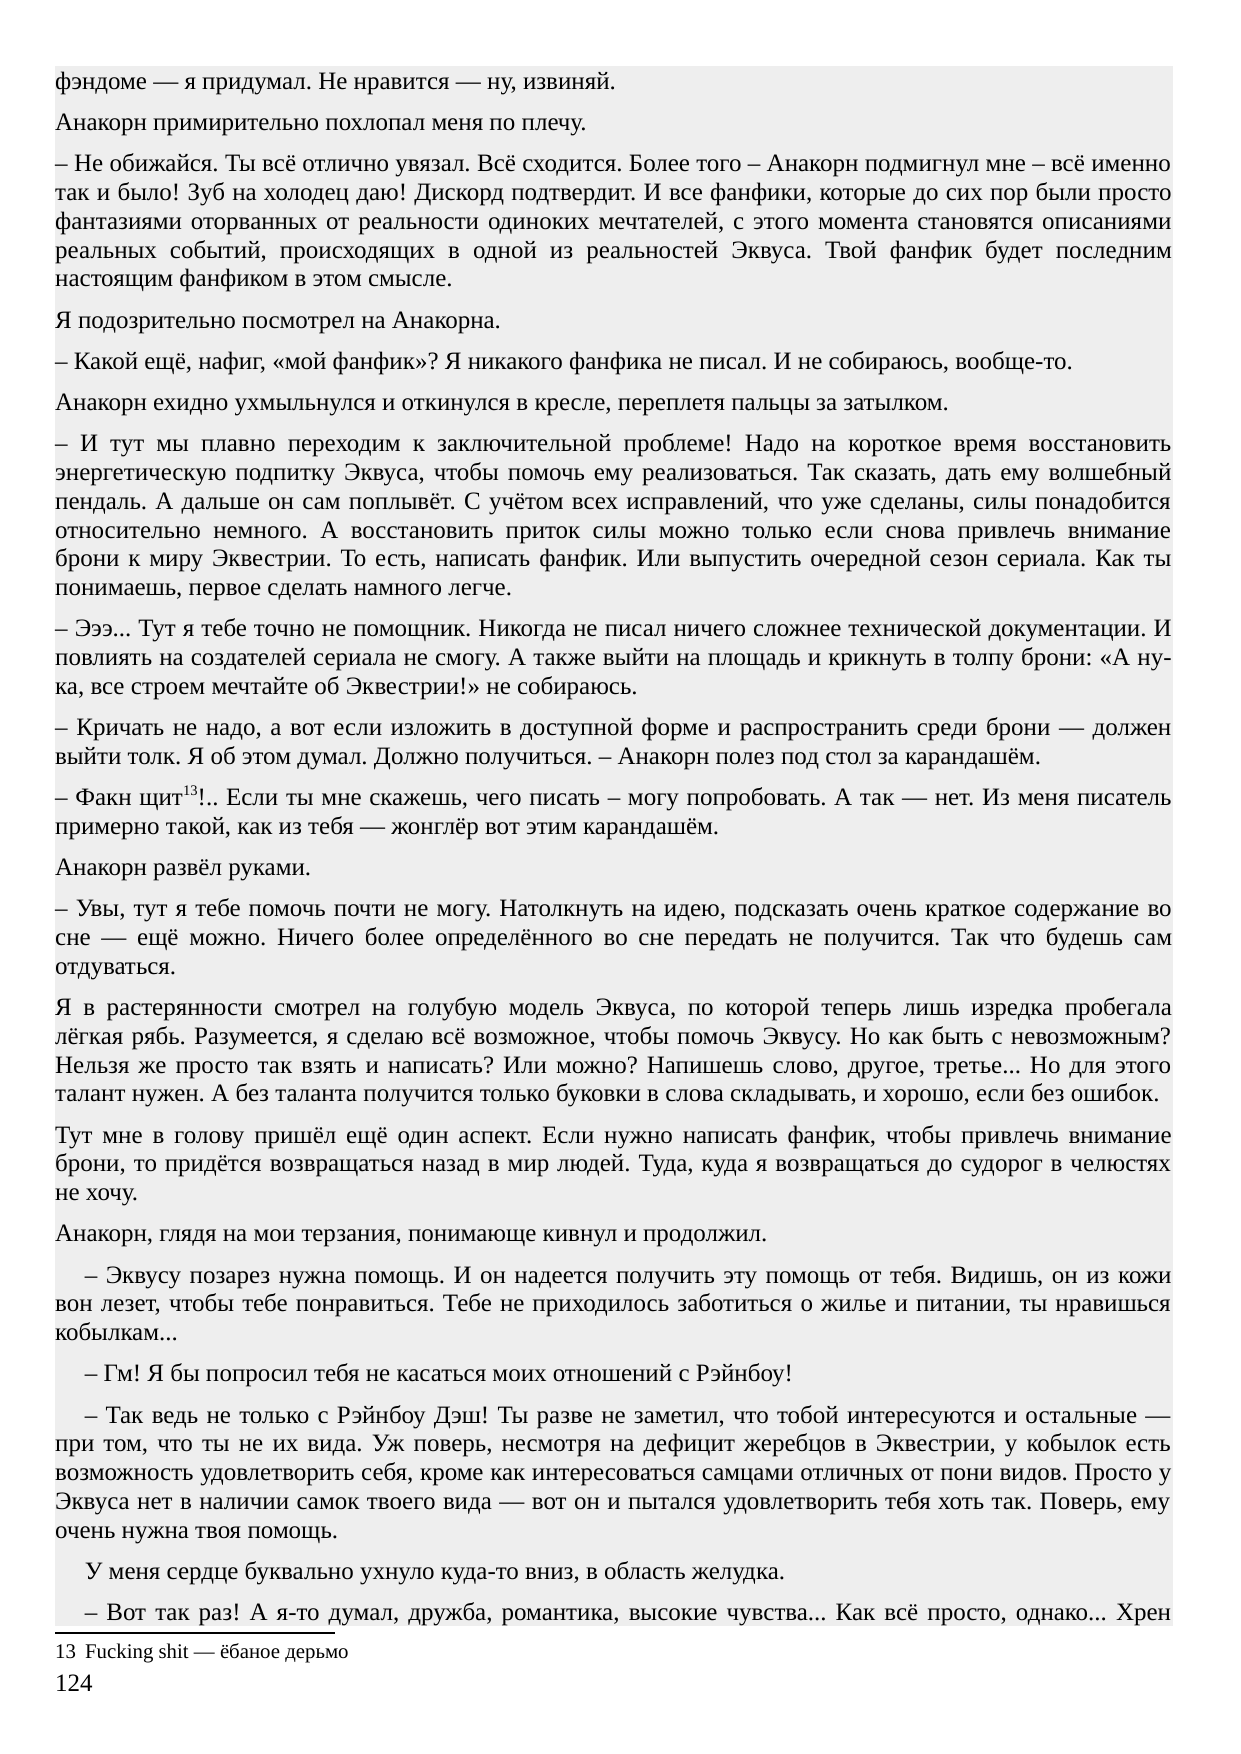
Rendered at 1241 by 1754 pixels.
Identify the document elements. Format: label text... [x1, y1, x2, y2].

text – Эквусу позарез нужна помощь. И он надеется получить эту помощь от тебя. Видишь, он из кожи вон лезет, чтобы тебе понравиться. Тебе не приходилось заботиться о жилье и питании, ты нравишься кобылкам... [55, 1260, 1173, 1346]
text Анакорн ехидно ухмыльнулся и откинулся в кресле, переплетя пальцы за затылком. [55, 387, 1173, 416]
text Я подозрительно посмотрел на Анакорна. [55, 305, 1173, 333]
text – Так ведь не только с Рэйнбоу Дэш! Ты разве не заметил, что тобой интересуются и остальные — при том, что ты не их вида. Уж поверь, несмотря на дефицит жеребцов в Эквестрии, у кобылок есть возможность удовлетворить себя, кроме как интересоваться самцами отличных от пони видов. Просто у Эквуса нет в наличии самок твоего вида — вот он и пытался удовлетворить тебя хоть так. Поверь, ему очень нужна твоя помощь. [55, 1400, 1173, 1543]
text – И тут мы плавно переходим к заключительной проблеме! Надо на короткое время восстановить энергетическую подпитку Эквуса, чтобы помочь ему реализоваться. Так сказать, дать ему волшебный пендаль. А дальше он сам поплывёт. С учётом всех исправлений, что уже сделаны, силы понадобится относительно немного. А восстановить приток силы можно только если снова привлечь внимание брони к миру Эквестрии. То есть, написать фанфик. Или выпустить очередной сезон сериала. Как ты понимаешь, первое сделать намного легче. [55, 428, 1173, 601]
text Я в растерянности смотрел на голубую модель Эквуса, по которой теперь лишь изредка пробегала лёгкая рябь. Разумеется, я сделаю всё возможное, чтобы помочь Эквусу. Но как быть с невозможным? Нельзя же просто так взять и написать? Или можно? Напишешь слово, другое, третье... Но для этого талант нужен. А без таланта получится только буковки в слова складывать, и хорошо, если без ошибок. [55, 992, 1173, 1107]
text – Вот так раз! А я-то думал, дружба, романтика, высокие чувства... Как всё просто, однако... Хрен [55, 1597, 1173, 1626]
text – Какой ещё, нафиг, «мой фанфик»? Я никакого фанфика не писал. И не собираюсь, вообще-то. [55, 346, 1173, 375]
text – Факн щит!.. Если ты мне скажешь, чего писать – могу попробовать. А так — нет. Из меня писатель примерно такой, как из тебя — жонглёр вот этим карандашём. [55, 782, 1173, 840]
text – Эээ... Тут я тебе точно не помощник. Никогда не писал ничего сложнее технической документации. И повлиять на создателей сериала не смогу. А также выйти на площадь и крикнуть в толпу брони: «А ну-ка, все строем мечтайте об Эквестрии!» не собираюсь. [55, 613, 1173, 700]
text – Гм! Я бы попросил тебя не касаться моих отношений с Рэйнбоу! [55, 1358, 1173, 1387]
text фэндоме — я придумал. Не нравится — ну, извиняй. [55, 66, 1173, 95]
text – Увы, тут я тебе помочь почти не могу. Натолкнуть на идею, подсказать очень краткое содержание во сне — ещё можно. Ничего более определённого во сне передать не получится. Так что будешь сам отдуваться. [55, 893, 1173, 980]
text – Кричать не надо, а вот если изложить в доступной форме и распространить среди брони — должен выйти толк. Я об этом думал. Должно получиться. – Анакорн полез под стол за карандашём. [55, 712, 1173, 770]
text Анакорн, глядя на мои терзания, понимающе кивнул и продолжил. [55, 1218, 1173, 1247]
text Тут мне в голову пришёл ещё один аспект. Если нужно написать фанфик, чтобы привлечь внимание брони, то придётся возвращаться назад в мир людей. Туда, куда я возвращаться до судорог в челюстях не хочу. [55, 1120, 1173, 1206]
text Анакорн примирительно похлопал меня по плечу. [55, 107, 1173, 136]
text Анакорн развёл руками. [55, 852, 1173, 881]
text Fucking shit — ёбаное дерьмо [55, 1639, 1173, 1663]
text – Не обижайся. Ты всё отлично увязал. Всё сходится. Более того – Анакорн подмигнул мне – всё именно так и было! Зуб на холодец даю! Дискорд подтвердит. И все фанфики, которые до сих пор были просто фантазиями оторванных от реальности одиноких мечтателей, с этого момента становятся описаниями реальных событий, происходящих в одной из реальностей Эквуса. Твой фанфик будет последним настоящим фанфиком в этом смысле. [55, 148, 1173, 292]
text У меня сердце буквально ухнуло куда-то вниз, в область желудка. [55, 1556, 1173, 1585]
